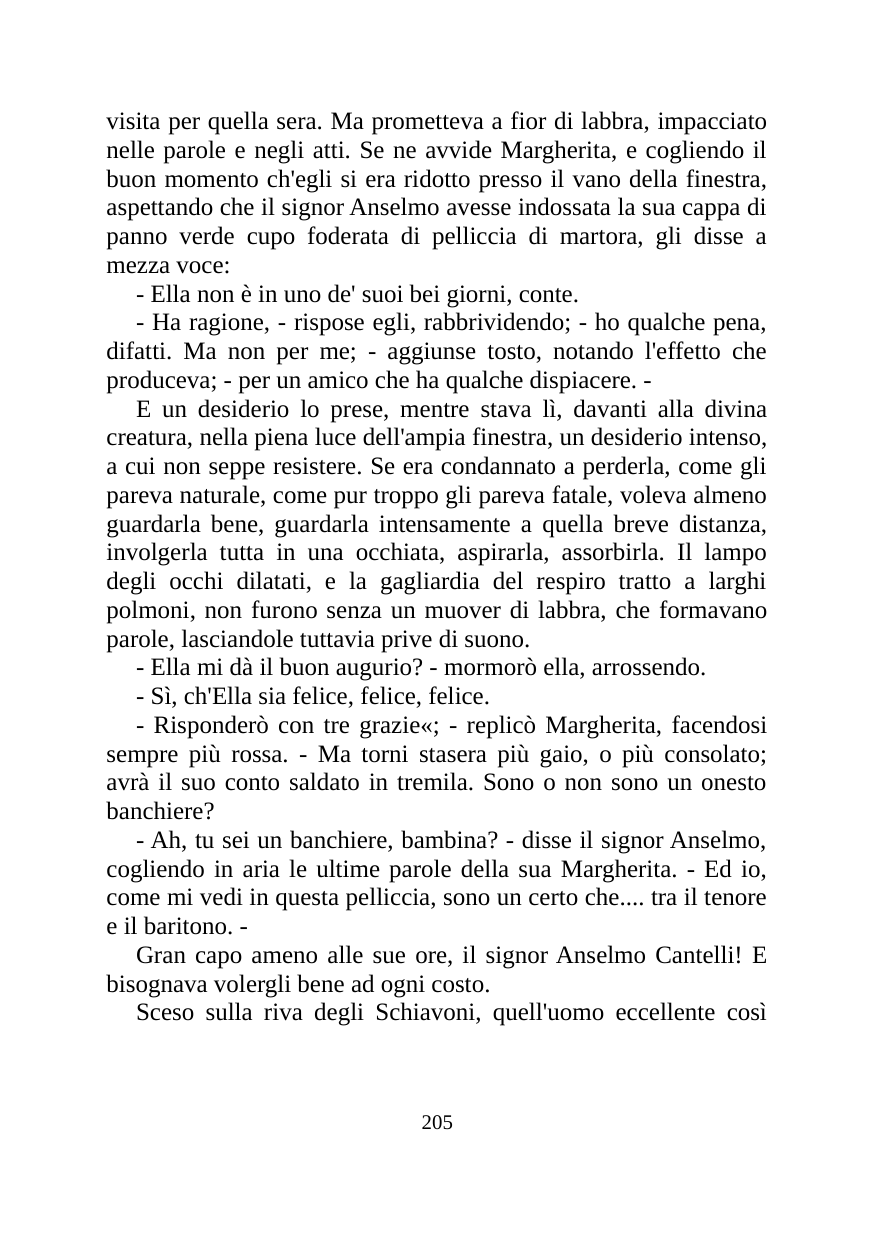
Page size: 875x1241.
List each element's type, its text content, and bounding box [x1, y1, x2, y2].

text - Ella non è in uno de' suoi bei giorni, conte. [106, 279, 768, 307]
text - Risponderò con tre grazie«; - replicò Margherita, facendosi sempre più rossa. - Ma torni stasera più gaio, o più consolato; avrà il suo conto saldato in tremila. Sono o non sono un onesto banchiere? [106, 710, 768, 825]
text - Ah, tu sei un banchiere, bambina? - disse il signor Anselmo, cogliendo in aria le ultime parole della sua Margherita. - Ed io, come mi vedi in questa pelliccia, sono un certo che.... tra il tenore e il baritono. - [106, 825, 768, 940]
text Sceso sulla riva degli Schiavoni, quell'uomo eccellente così [106, 997, 768, 1026]
text visita per quella sera. Ma prometteva a fior di labbra, impacciato nelle parole e negli atti. Se ne avvide Margherita, e cogliendo il buon momento ch'egli si era ridotto presso il vano della finestra, aspettando che il signor Anselmo avesse indossata la sua cappa di panno verde cupo foderata di pelliccia di martora, gli disse a mezza voce: [106, 106, 768, 279]
text - Ella mi dà il buon augurio? - mormorò ella, arrossendo. [106, 652, 768, 681]
text - Sì, ch'Ella sia felice, felice, felice. [106, 681, 768, 710]
text Gran capo ameno alle sue ore, il signor Anselmo Cantelli! E bisognava volergli bene ad ogni costo. [106, 940, 768, 997]
text - Ha ragione, - rispose egli, rabbrividendo; - ho qualche pena, difatti. Ma non per me; - aggiunse tosto, notando l'effetto che produceva; - per un amico che ha qualche dispiacere. - [106, 307, 768, 394]
text E un desiderio lo prese, mentre stava lì, davanti alla divina creatura, nella piena luce dell'ampia finestra, un desiderio intenso, a cui non seppe resistere. Se era condannato a perderla, come gli pareva naturale, come pur troppo gli pareva fatale, voleva almeno guardarla bene, guardarla intensamente a quella breve distanza, involgerla tutta in una occhiata, aspirarla, assorbirla. Il lampo degli occhi dilatati, e la gagliardia del respiro tratto a larghi polmoni, non furono senza un muover di labbra, che formavano parole, lasciandole tuttavia prive di suono. [106, 394, 768, 652]
